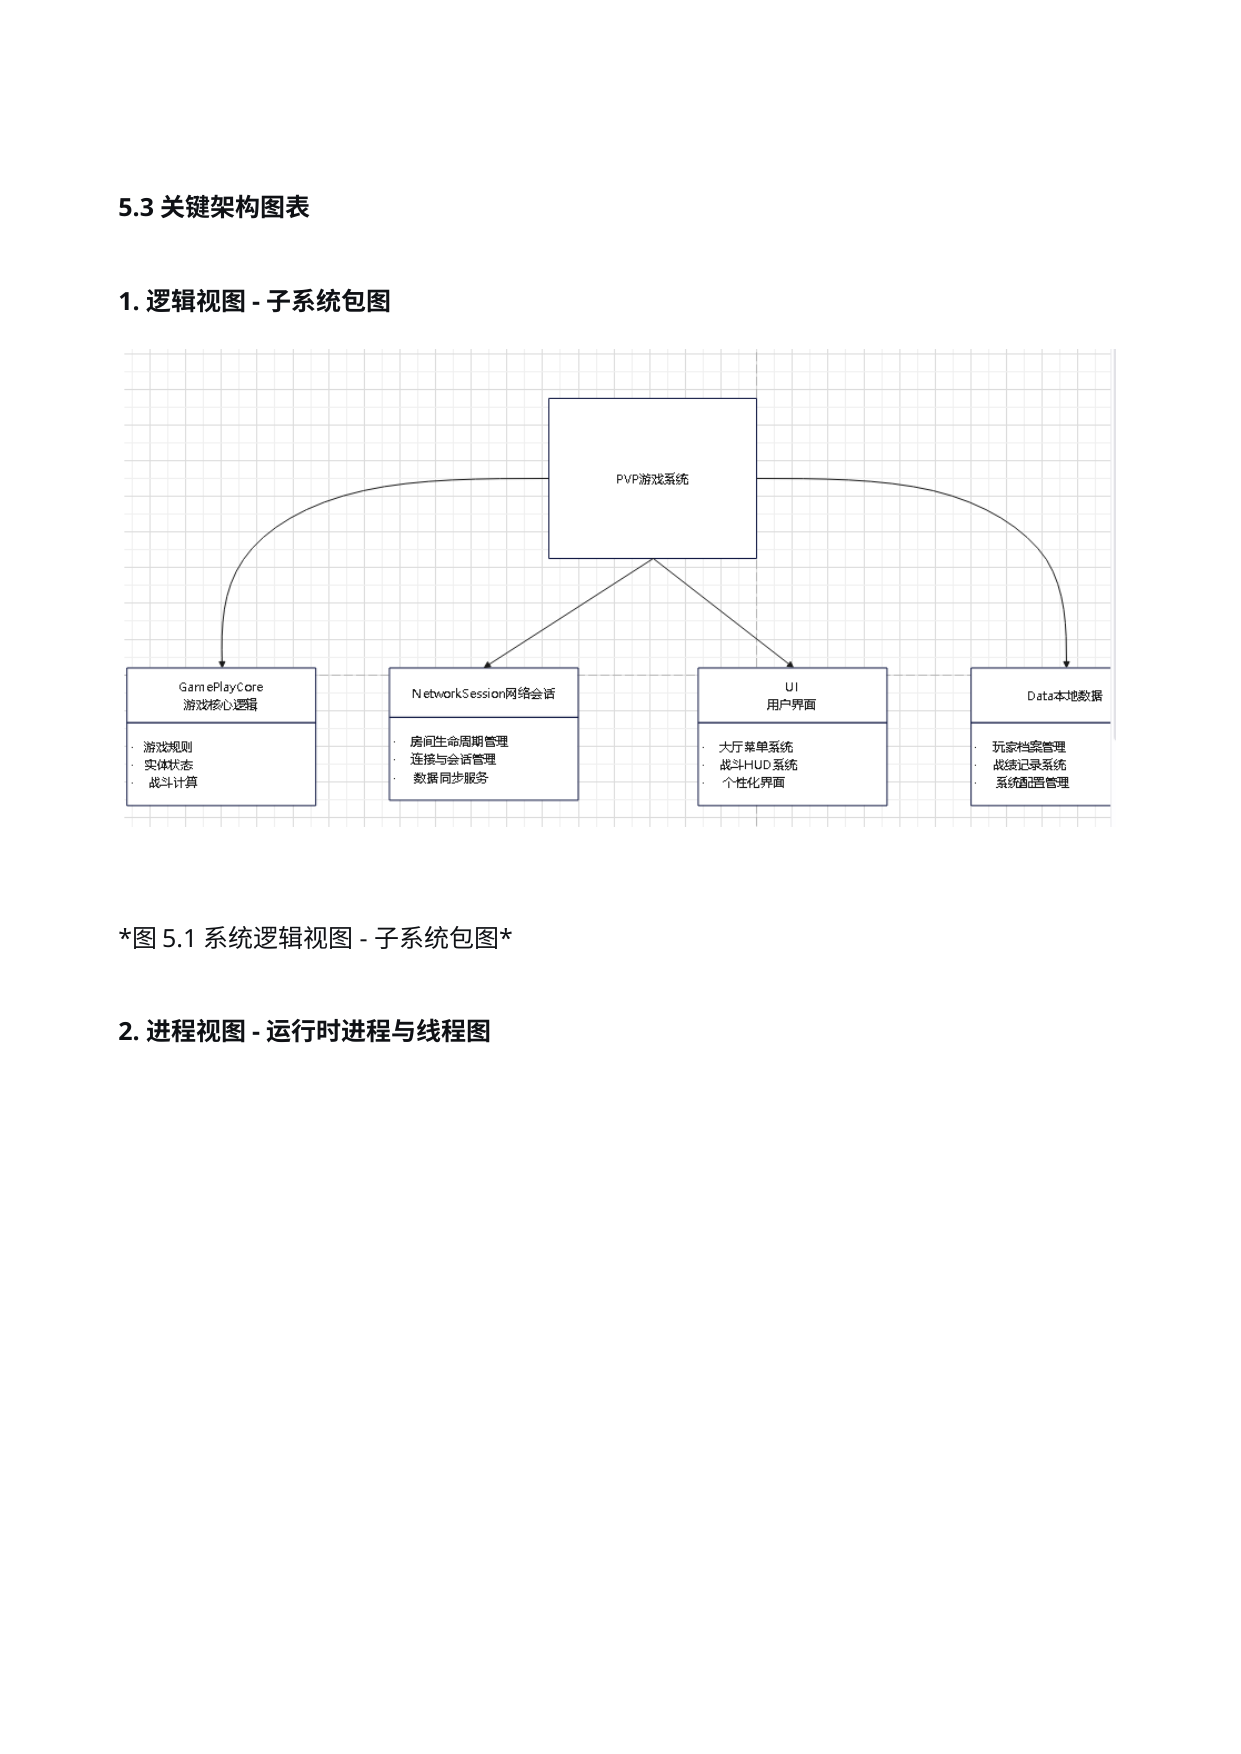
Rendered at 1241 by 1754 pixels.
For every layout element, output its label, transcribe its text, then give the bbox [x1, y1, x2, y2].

text 2. 进程视图 - 运行时进程与线程图 [118, 1012, 1122, 1048]
text 5.3 关键架构图表 [118, 188, 1122, 224]
text 1. 逻辑视图 - 子系统包图 [118, 281, 1122, 317]
text *图5.1 系统逻辑视图 - 子系统包图* [118, 918, 1122, 954]
picture [124, 349, 1116, 827]
